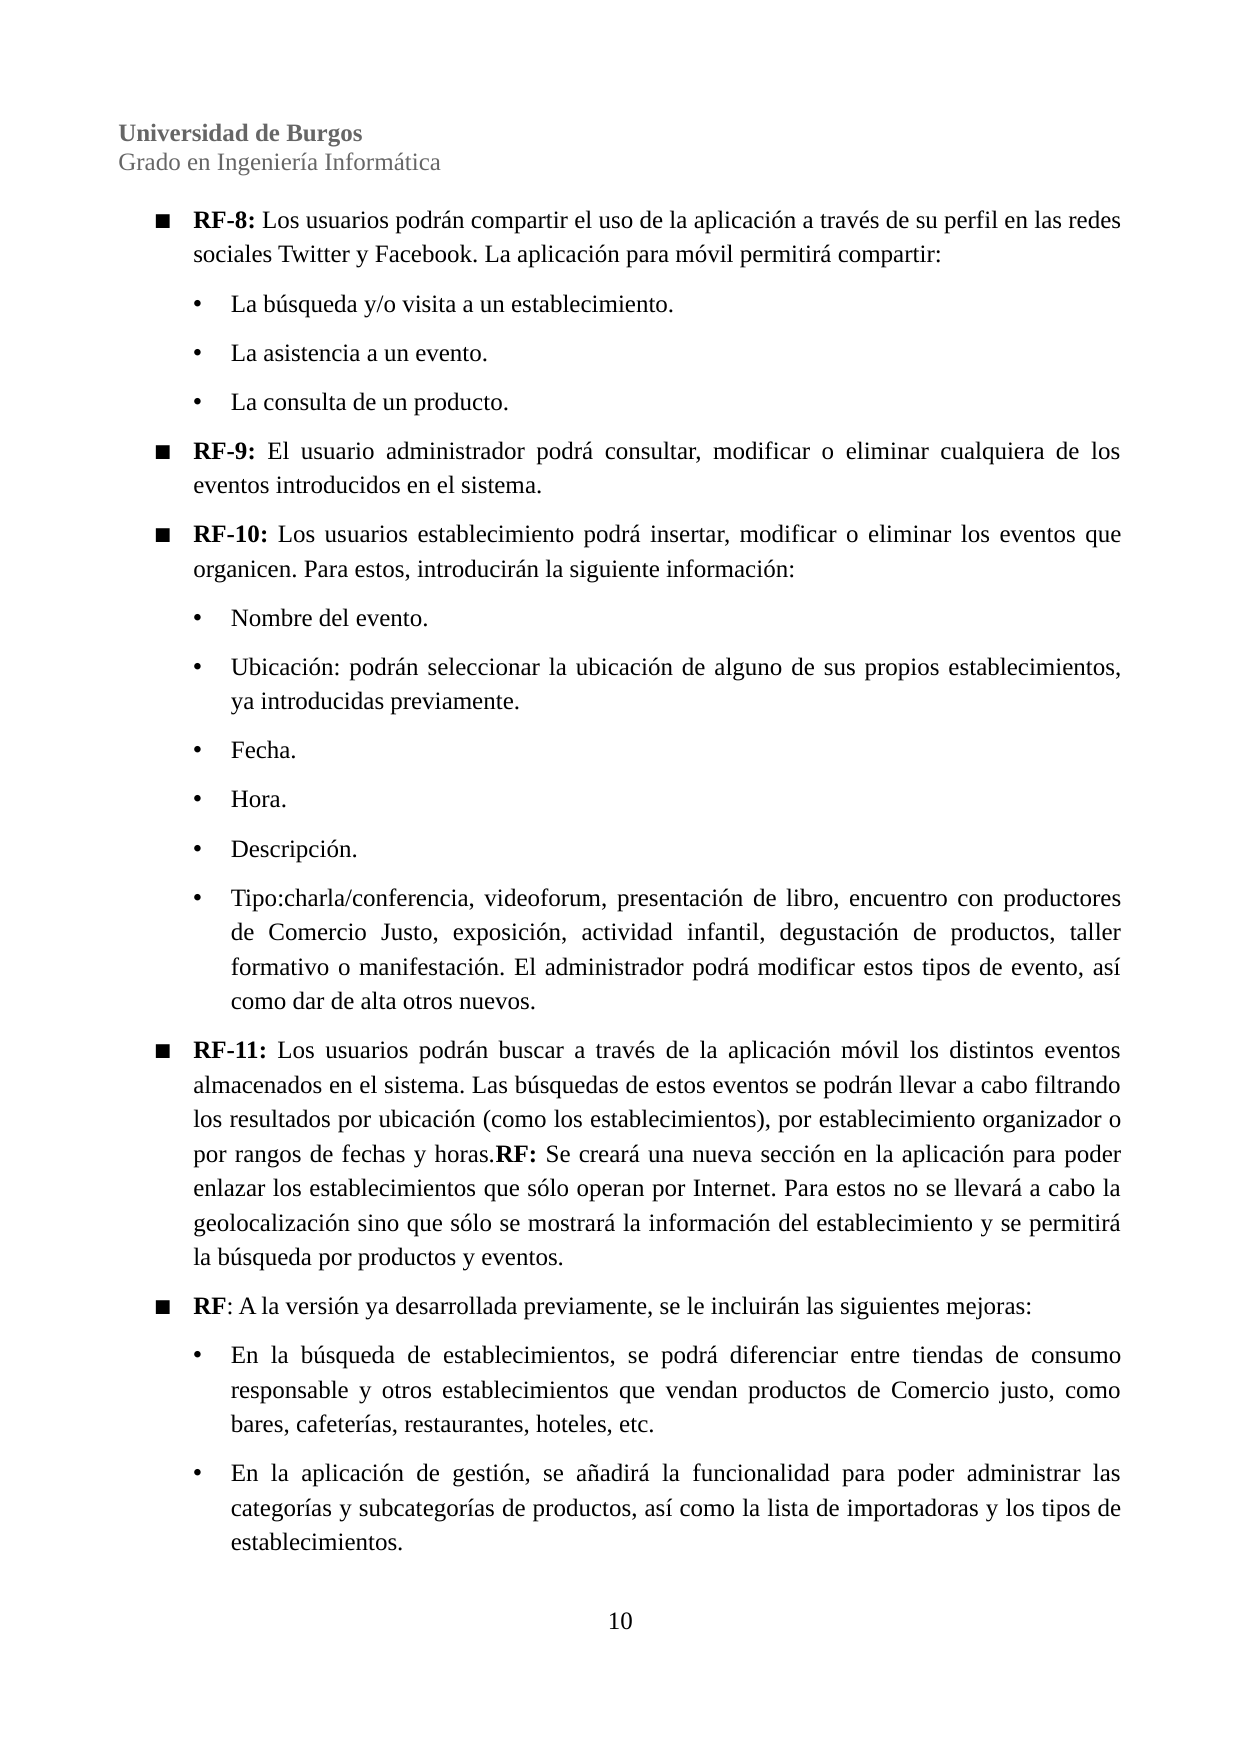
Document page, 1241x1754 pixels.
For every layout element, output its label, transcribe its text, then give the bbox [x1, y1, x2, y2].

list La búsqueda y/o visita a un establecimiento. [193, 289, 1122, 317]
list Hora. [193, 784, 1122, 813]
list RF: A la versión ya desarrollada previamente, se le incluirán las siguientes mejoras: [156, 1291, 1122, 1320]
list La asistencia a un evento. [193, 338, 1122, 366]
list RF-10: Los usuarios establecimiento podrá insertar, modificar o eliminar los eventos que organicen. Para estos, introducirán la siguiente información: [156, 519, 1122, 583]
list La consulta de un producto. [193, 387, 1122, 416]
list En la búsqueda de establecimientos, se podrá diferenciar entre tiendas de consumo responsable y otros establecimientos que vendan productos de Comercio justo, como bares, cafeterías, restaurantes, hoteles, etc. [193, 1340, 1122, 1438]
list RF-9: El usuario administrador podrá consultar, modificar o eliminar cualquiera de los eventos introducidos en el sistema. [156, 436, 1122, 499]
list Descripción. [193, 834, 1122, 862]
list Tipo:charla/conferencia, videoforum, presentación de libro, encuentro con productores de Comercio Justo, exposición, actividad infantil, degustación de productos, taller formativo o manifestación. El administrador podrá modificar estos tipos de evento, así como dar de alta otros nuevos. [193, 883, 1122, 1015]
list Nombre del evento. [193, 603, 1122, 632]
list En la aplicación de gestión, se añadirá la funcionalidad para poder administrar las categorías y subcategorías de productos, así como la lista de importadoras y los tipos de establecimientos. [193, 1458, 1122, 1556]
list Ubicación: podrán seleccionar la ubicación de alguno de sus propios establecimientos, ya introducidas previamente. [193, 652, 1122, 715]
list RF-11: Los usuarios podrán buscar a través de la aplicación móvil los distintos eventos almacenados en el sistema. Las búsquedas de estos eventos se podrán llevar a cabo filtrando los resultados por ubicación (como los establecimientos), por establecimiento organizador o por rangos de fechas y horas.RF: Se creará una nueva sección en la aplicación para poder enlazar los establecimientos que sólo operan por Internet. Para estos no se llevará a cabo la geolocalización sino que sólo se mostrará la información del establecimiento y se permitirá la búsqueda por productos y eventos. [156, 1035, 1122, 1271]
list RF-8: Los usuarios podrán compartir el uso de la aplicación a través de su perfil en las redes sociales Twitter y Facebook. La aplicación para móvil permitirá compartir: [156, 205, 1122, 268]
list Fecha. [193, 736, 1122, 764]
